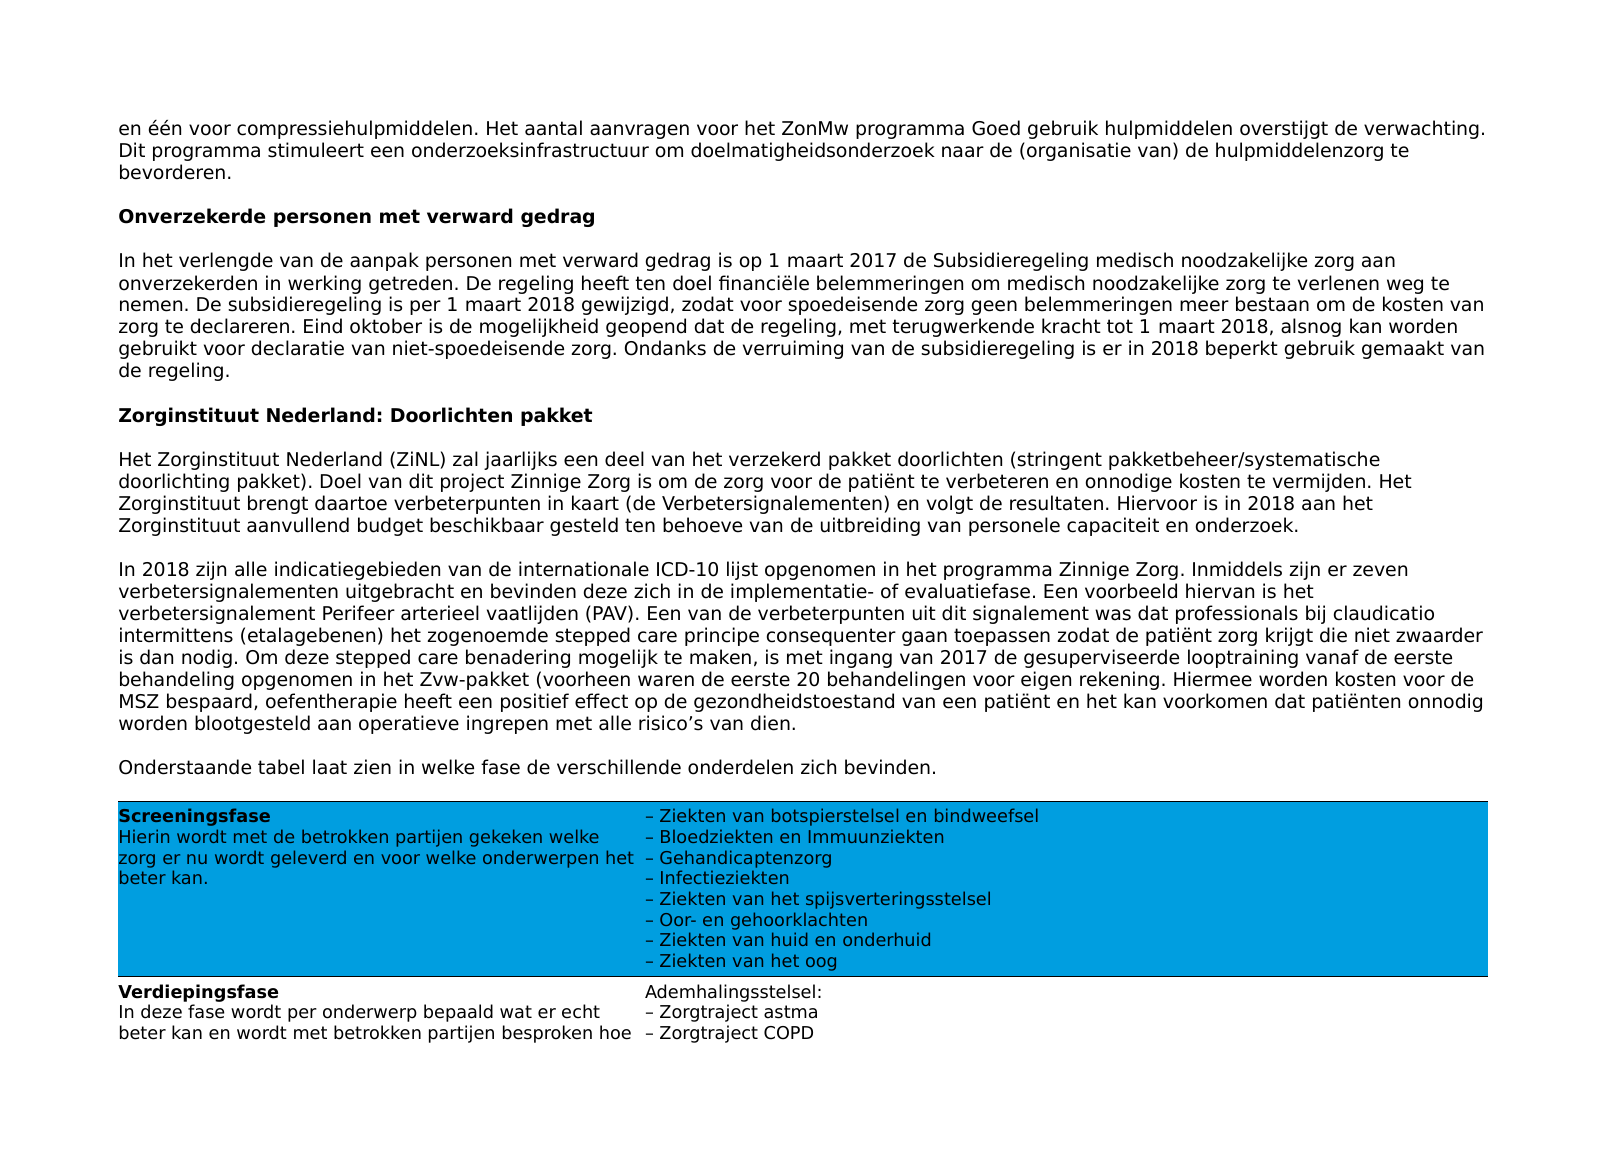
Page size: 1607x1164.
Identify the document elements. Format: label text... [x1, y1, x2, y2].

subtitle Zorginstituut Nederland: Doorlichten pakket [118, 404, 1488, 426]
table_header Screeningsfase Hierin wordt met de betrokken partijen gekeken welke zorg er nu wordt geleverd en voor welke onderwerpen het beter kan. [118, 802, 639, 976]
text Het Zorginstituut Nederland (ZiNL) zal jaarlijks een deel van het verzekerd pakket doorlichten (stringent pakketbeheer/systematische doorlichting pakket). Doel van dit project Zinnige Zorg is om de zorg voor de patiënt te verbeteren en onnodige kosten te vermijden. Het Zorginstituut brengt daartoe verbeterpunten in kaart (de Verbetersignalementen) en volgt de resultaten. Hiervoor is in 2018 aan het Zorginstituut aanvullend budget beschikbaar gesteld ten behoeve van de uitbreiding van personele capaciteit en onderzoek. [118, 449, 1488, 537]
text Onderstaande tabel laat zien in welke fase de verschillende onderdelen zich bevinden. [118, 757, 1488, 779]
text In het verlengde van de aanpak personen met verward gedrag is op 1 maart 2017 de Subsidieregeling medisch noodzakelijke zorg aan onverzekerden in werking getreden. De regeling heeft ten doel financiële belemmeringen om medisch noodzakelijke zorg te verlenen weg te nemen. De subsidieregeling is per 1 maart 2018 gewijzigd, zodat voor spoedeisende zorg geen belemmeringen meer bestaan om de kosten van zorg te declareren. Eind oktober is de mogelijkheid geopend dat de regeling, met terugwerkende kracht tot 1 maart 2018, alsnog kan worden gebruikt voor declaratie van niet-spoedeisende zorg. Ondanks de verruiming van de subsidieregeling is er in 2018 beperkt gebruik gemaakt van de regeling. [118, 250, 1488, 382]
table_header – Ziekten van botspierstelsel en bindweefsel – Bloedziekten en Immuunziekten – Gehandicaptenzorg – Infectieziekten – Ziekten van het spijsverteringsstelsel – Oor- en gehoorklachten – Ziekten van huid en onderhuid – Ziekten van het oog [639, 802, 1488, 976]
table_cell Ademhalingsstelsel: – Zorgtraject astma – Zorgtraject COPD [639, 977, 1488, 1044]
subtitle Onverzekerde personen met verward gedrag [118, 206, 1488, 228]
text In 2018 zijn alle indicatiegebieden van de internationale ICD-10 lijst opgenomen in het programma Zinnige Zorg. Inmiddels zijn er zeven verbetersignalementen uitgebracht en bevinden deze zich in de implementatie- of evaluatiefase. Een voorbeeld hiervan is het verbetersignalement Perifeer arterieel vaatlijden (PAV). Een van de verbeterpunten uit dit signalement was dat professionals bij claudicatio intermittens (etalagebenen) het zogenoemde stepped care principe consequenter gaan toepassen zodat de patiënt zorg krijgt die niet zwaarder is dan nodig. Om deze stepped care benadering mogelijk te maken, is met ingang van 2017 de gesuperviseerde looptraining vanaf de eerste behandeling opgenomen in het Zvw-pakket (voorheen waren de eerste 20 behandelingen voor eigen rekening. Hiermee worden kosten voor de MSZ bespaard, oefentherapie heeft een positief effect op de gezondheidstoestand van een patiënt en het kan voorkomen dat patiënten onnodig worden blootgesteld aan operatieve ingrepen met alle risico’s van dien. [118, 559, 1488, 734]
text en één voor compressiehulpmiddelen. Het aantal aanvragen voor het ZonMw programma Goed gebruik hulpmiddelen overstijgt de verwachting. Dit programma stimuleert een onderzoeksinfrastructuur om doelmatigheidsonderzoek naar de (organisatie van) de hulpmiddelenzorg te bevorderen. [118, 118, 1488, 184]
table_cell Verdiepingsfase In deze fase wordt per onderwerp bepaald wat er echt beter kan en wordt met betrokken partijen besproken hoe [118, 977, 639, 1044]
